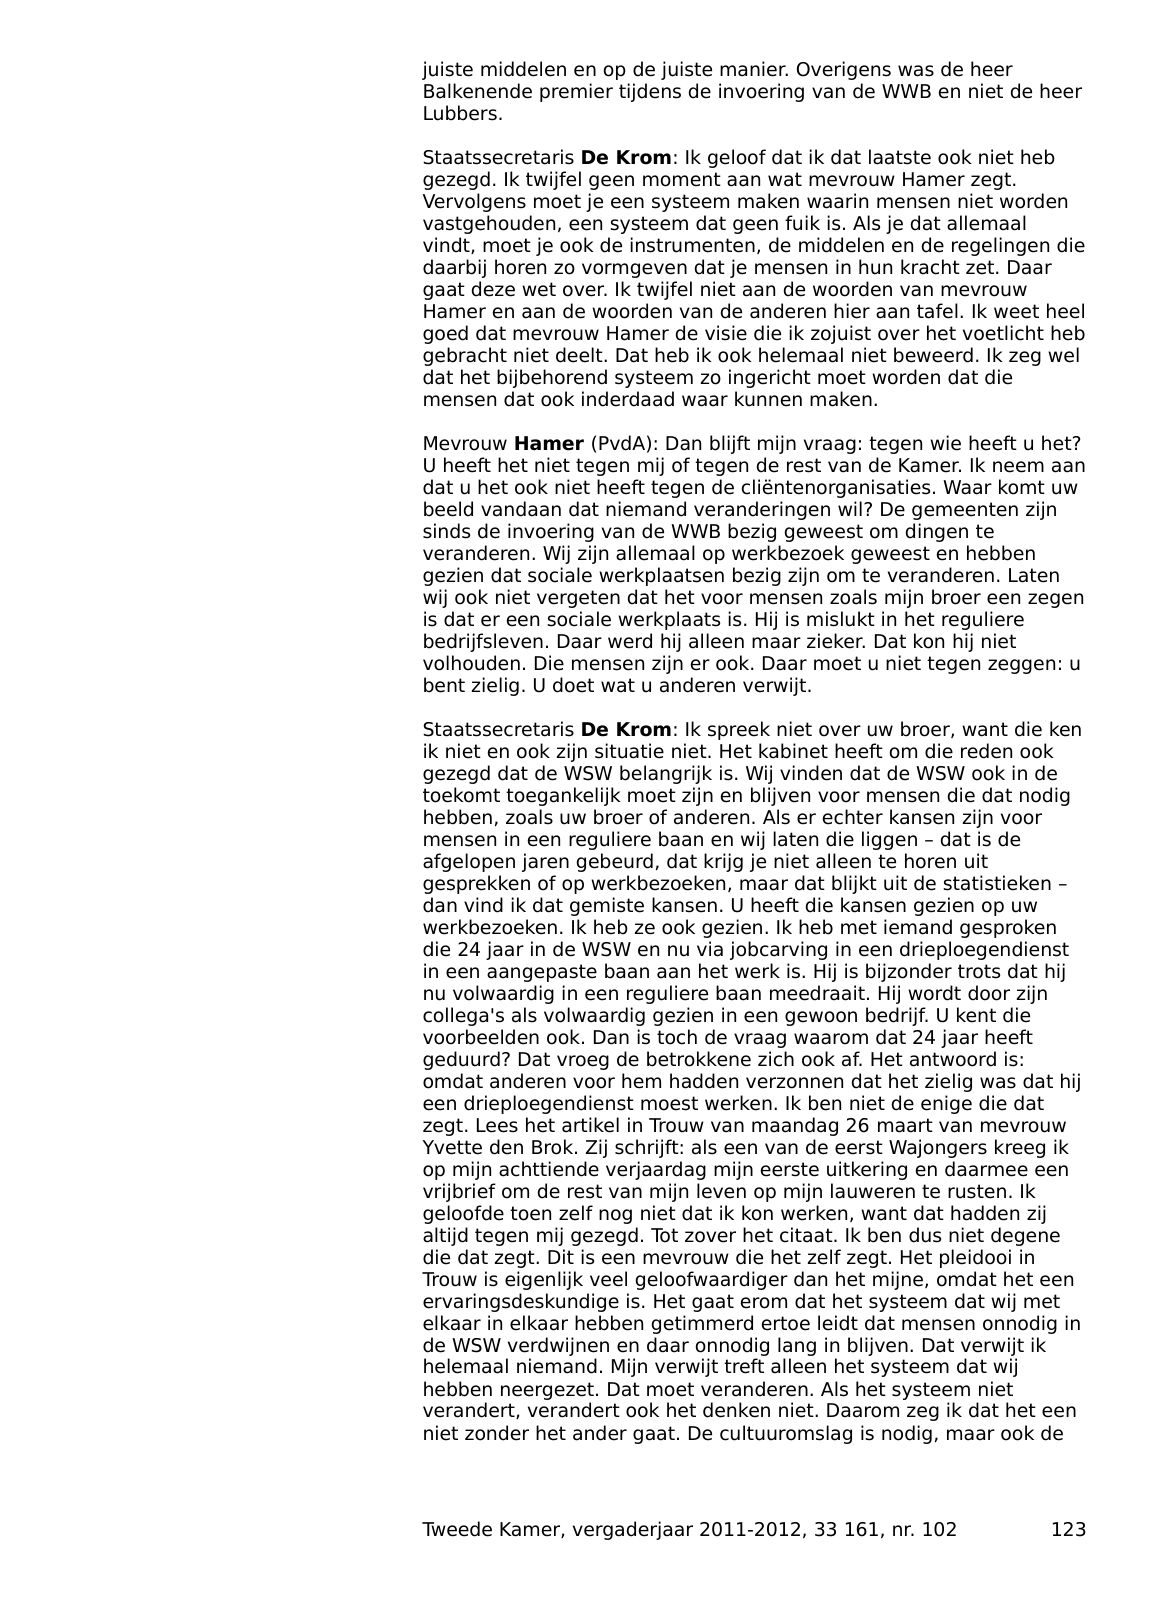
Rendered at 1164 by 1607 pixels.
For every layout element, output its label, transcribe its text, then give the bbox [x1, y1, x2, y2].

text Staatssecretaris De Krom: Ik spreek niet over uw broer, want die ken ik niet en ook zijn situatie niet. Het kabinet heeft om die reden ook gezegd dat de WSW belangrijk is. Wij vinden dat de WSW ook in de toekomt toegankelijk moet zijn en blijven voor mensen die dat nodig hebben, zoals uw broer of anderen. Als er echter kansen zijn voor mensen in een reguliere baan en wij laten die liggen – dat is de afgelopen jaren gebeurd, dat krijg je niet alleen te horen uit gesprekken of op werkbezoeken, maar dat blijkt uit de statistieken – dan vind ik dat gemiste kansen. U heeft die kansen gezien op uw werkbezoeken. Ik heb ze ook gezien. Ik heb met iemand gesproken die 24 jaar in de WSW en nu via jobcarving in een drieploegendienst in een aangepaste baan aan het werk is. Hij is bijzonder trots dat hij nu volwaardig in een reguliere baan meedraait. Hij wordt door zijn collega's als volwaardig gezien in een gewoon bedrijf. U kent die voorbeelden ook. Dan is toch de vraag waarom dat 24 jaar heeft geduurd? Dat vroeg de betrokkene zich ook af. Het antwoord is: omdat anderen voor hem hadden verzonnen dat het zielig was dat hij een drieploegendienst moest werken. Ik ben niet de enige die dat zegt. Lees het artikel in Trouw van maandag 26 maart van mevrouw Yvette den Brok. Zij schrijft: als een van de eerst Wajongers kreeg ik op mijn achttiende verjaardag mijn eerste uitkering en daarmee een vrijbrief om de rest van mijn leven op mijn lauweren te rusten. Ik geloofde toen zelf nog niet dat ik kon werken, want dat hadden zij altijd tegen mij gezegd. Tot zover het citaat. Ik ben dus niet degene die dat zegt. Dit is een mevrouw die het zelf zegt. Het pleidooi in Trouw is eigenlijk veel geloofwaardiger dan het mijne, omdat het een ervaringsdeskundige is. Het gaat erom dat het systeem dat wij met elkaar in elkaar hebben getimmerd ertoe leidt dat mensen onnodig in de WSW verdwijnen en daar onnodig lang in blijven. Dat verwijt ik helemaal niemand. Mijn verwijt treft alleen het systeem dat wij hebben neergezet. Dat moet veranderen. Als het systeem niet verandert, verandert ook het denken niet. Daarom zeg ik dat het een niet zonder het ander gaat. De cultuuromslag is nodig, maar ook de [422, 719, 1087, 1444]
text Mevrouw Hamer (PvdA): Dan blijft mijn vraag: tegen wie heeft u het? U heeft het niet tegen mij of tegen de rest van de Kamer. Ik neem aan dat u het ook niet heeft tegen de cliëntenorganisaties. Waar komt uw beeld vandaan dat niemand veranderingen wil? De gemeenten zijn sinds de invoering van de WWB bezig geweest om dingen te veranderen. Wij zijn allemaal op werkbezoek geweest en hebben gezien dat sociale werkplaatsen bezig zijn om te veranderen. Laten wij ook niet vergeten dat het voor mensen zoals mijn broer een zegen is dat er een sociale werkplaats is. Hij is mislukt in het reguliere bedrijfsleven. Daar werd hij alleen maar zieker. Dat kon hij niet volhouden. Die mensen zijn er ook. Daar moet u niet tegen zeggen: u bent zielig. U doet wat u anderen verwijt. [422, 433, 1087, 697]
text Staatssecretaris De Krom: Ik geloof dat ik dat laatste ook niet heb gezegd. Ik twijfel geen moment aan wat mevrouw Hamer zegt. Vervolgens moet je een systeem maken waarin mensen niet worden vastgehouden, een systeem dat geen fuik is. Als je dat allemaal vindt, moet je ook de instrumenten, de middelen en de regelingen die daarbij horen zo vormgeven dat je mensen in hun kracht zet. Daar gaat deze wet over. Ik twijfel niet aan de woorden van mevrouw Hamer en aan de woorden van de anderen hier aan tafel. Ik weet heel goed dat mevrouw Hamer de visie die ik zojuist over het voetlicht heb gebracht niet deelt. Dat heb ik ook helemaal niet beweerd. Ik zeg wel dat het bijbehorend systeem zo ingericht moet worden dat die mensen dat ook inderdaad waar kunnen maken. [422, 147, 1087, 411]
text juiste middelen en op de juiste manier. Overigens was de heer Balkenende premier tijdens de invoering van de WWB en niet de heer Lubbers. [422, 59, 1087, 125]
